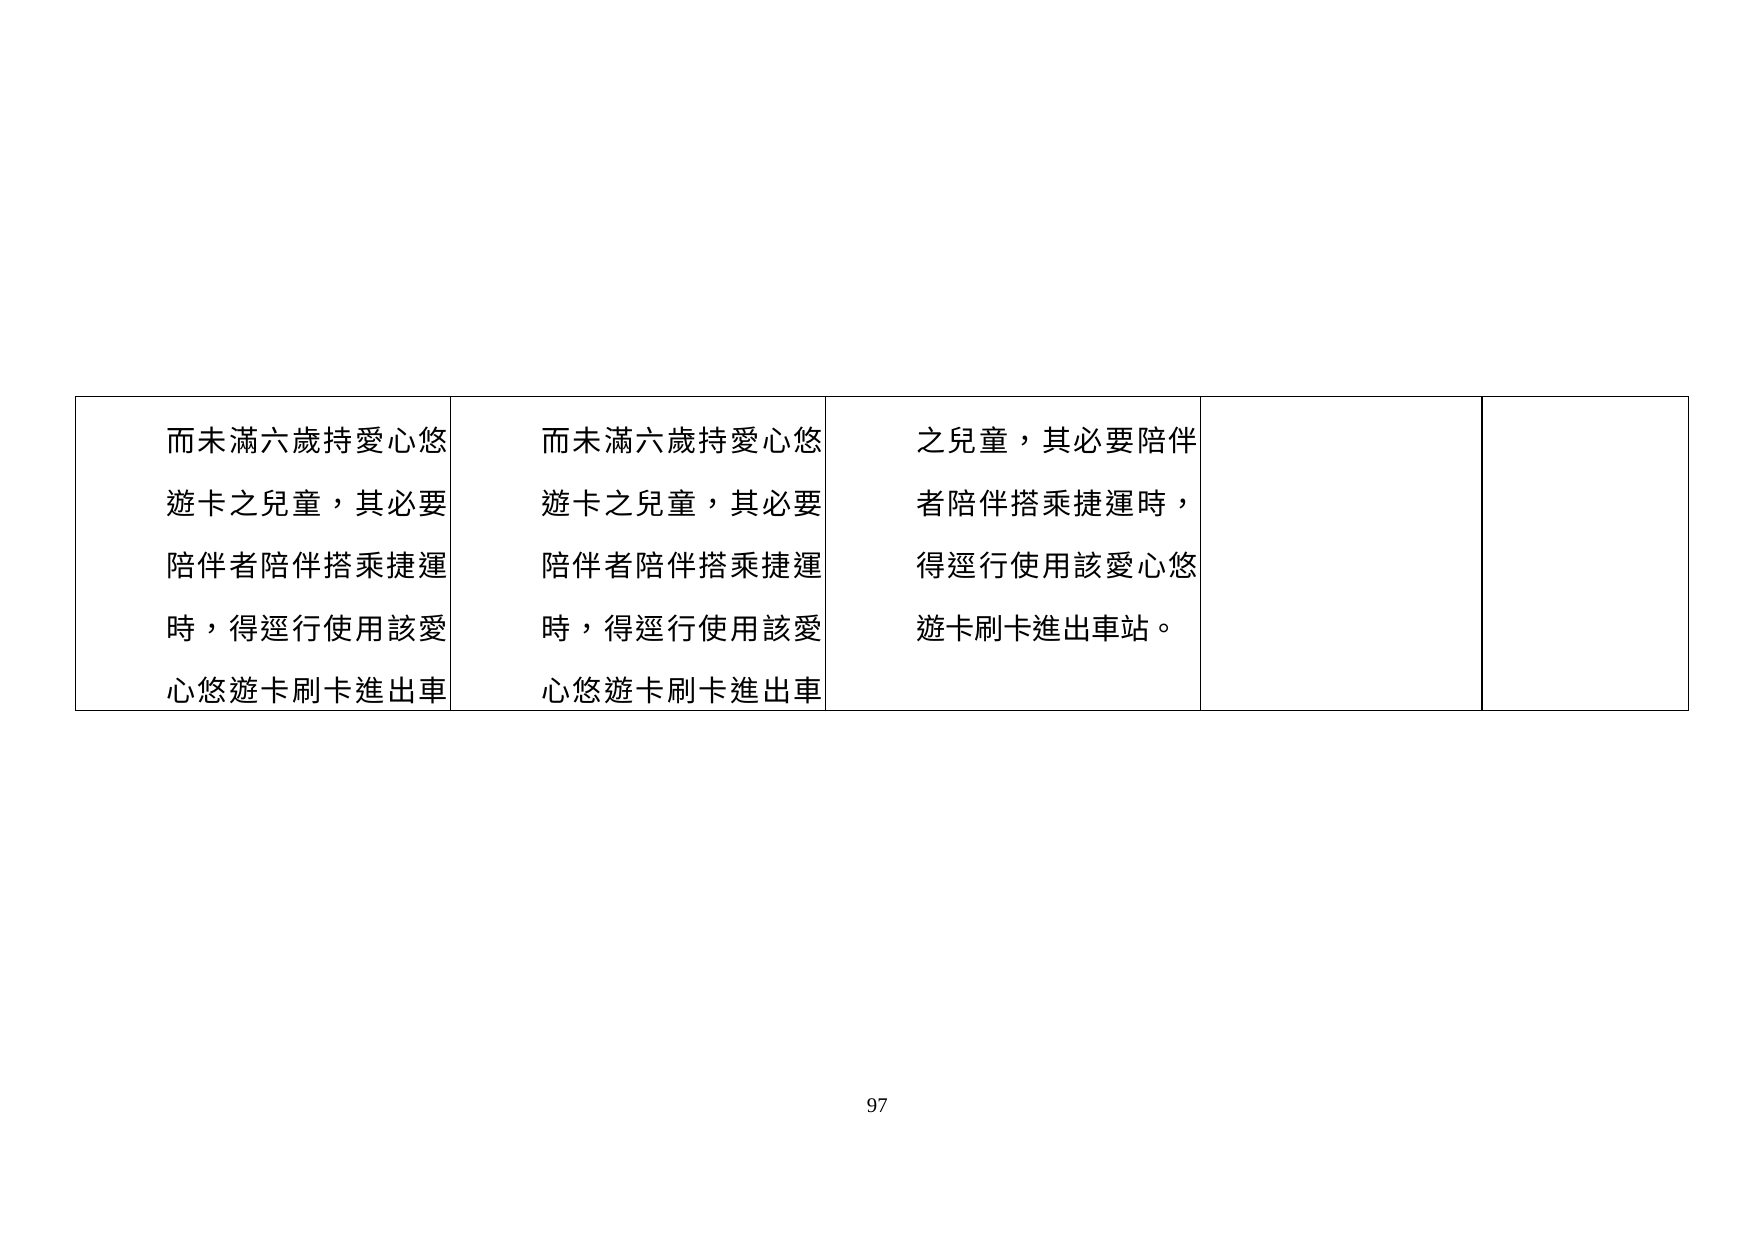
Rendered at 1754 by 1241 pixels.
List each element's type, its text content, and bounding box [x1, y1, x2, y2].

table_cell 而未滿六歲持愛心悠遊卡之兒童，其必要陪伴者陪伴搭乘捷運時，得逕行使用該愛心悠遊卡刷卡進出車 [451, 397, 825, 710]
table_cell [1483, 397, 1688, 710]
table_cell [1201, 397, 1481, 710]
table_cell 之兒童，其必要陪伴者陪伴搭乘捷運時，得逕行使用該愛心悠遊卡刷卡進出車站。 [826, 397, 1200, 710]
table_cell 而未滿六歲持愛心悠遊卡之兒童，其必要陪伴者陪伴搭乘捷運時，得逕行使用該愛心悠遊卡刷卡進出車 [76, 397, 450, 710]
